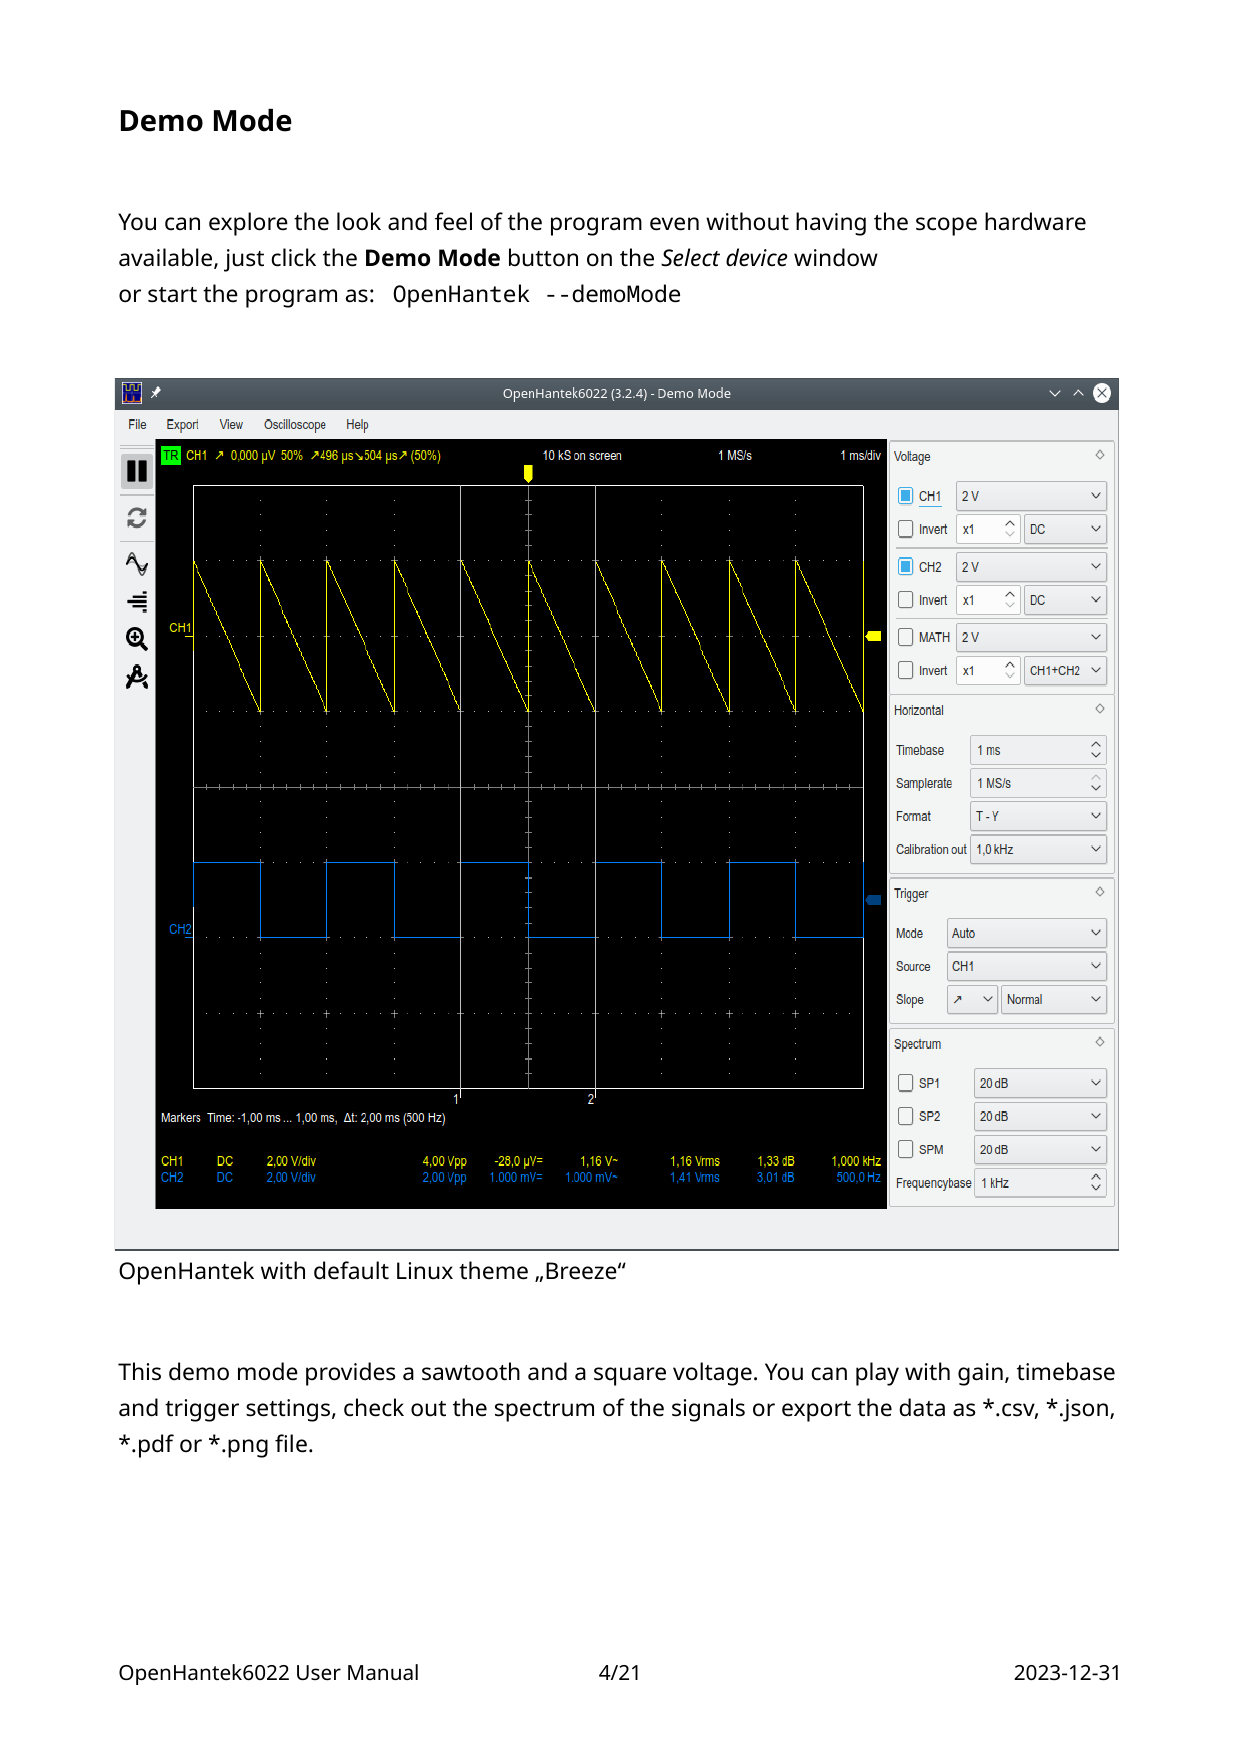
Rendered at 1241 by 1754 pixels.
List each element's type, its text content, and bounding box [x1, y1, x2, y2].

text OpenHantek with default Linux theme „Breeze“ [118, 1242, 1122, 1287]
picture [114, 378, 1119, 1251]
subtitle Demo Mode [118, 100, 1122, 140]
text This demo mode provides a sawtooth and a square voltage. You can play with gain, timebase and trigger settings, check out the spectrum of the signals or export the data as *.csv, *.json, *.pdf or *.png file. [118, 1356, 1122, 1459]
text You can explore the look and feel of the program even without having the scope hardware available, just click the Demo Mode button on the Select device window or start the program as: OpenHantek --demoMode [118, 206, 1122, 309]
